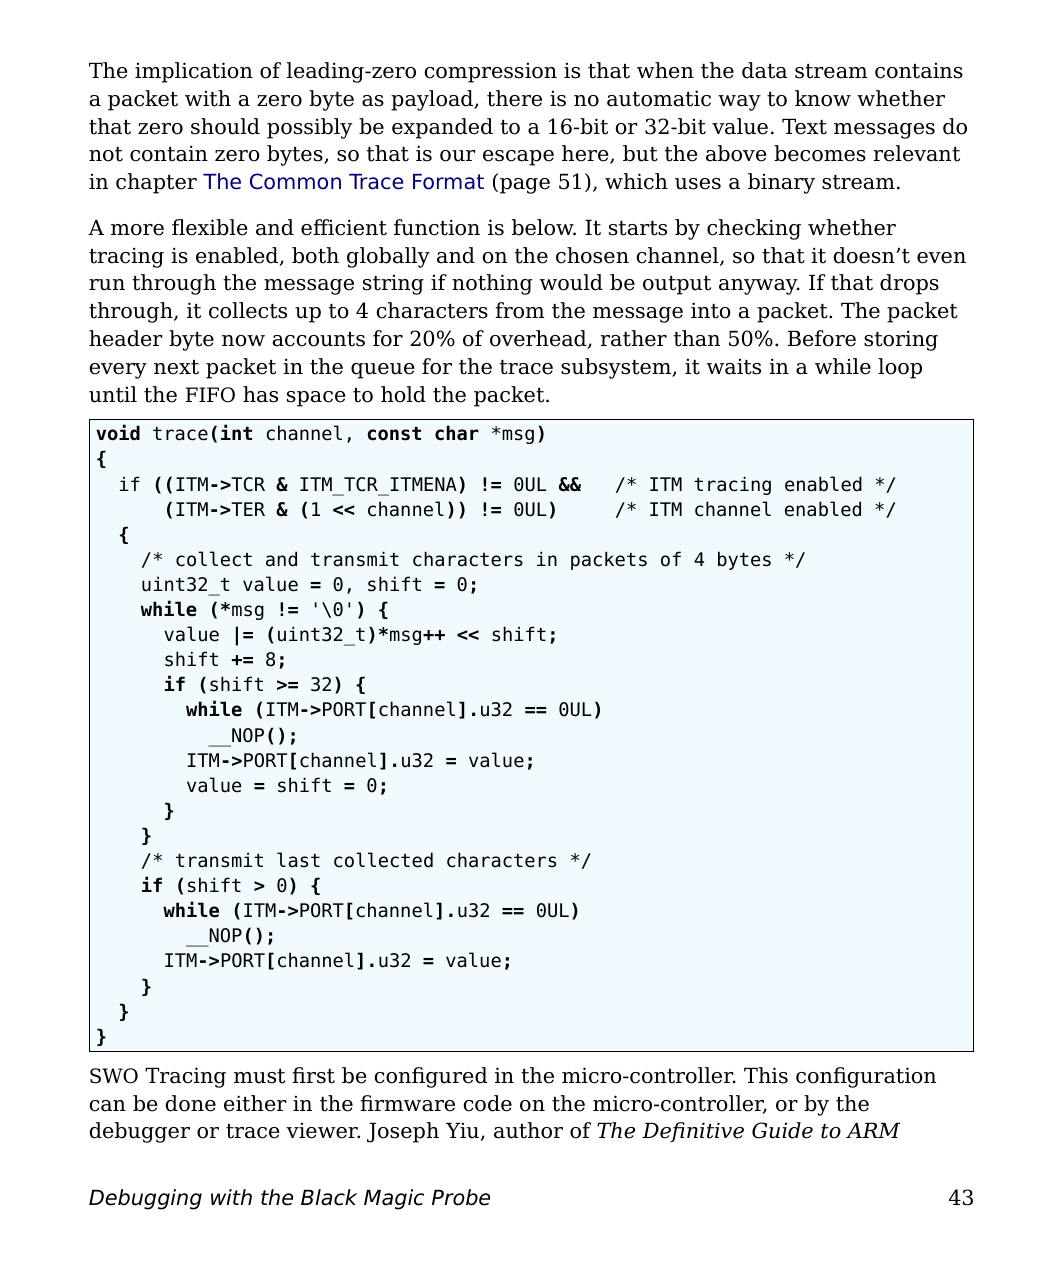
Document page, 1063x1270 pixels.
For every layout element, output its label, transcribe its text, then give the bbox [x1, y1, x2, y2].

text } [90, 1022, 973, 1051]
text { [90, 444, 973, 469]
text shift += 8; [90, 645, 973, 670]
text } [90, 821, 973, 846]
text } [90, 972, 973, 997]
text while (ITM->PORT[channel].u32 == 0UL) [90, 896, 973, 921]
text while (*msg != '\0') { [90, 595, 973, 620]
text The implication of leading-zero compression is that when the data stream contains a packet with a zero byte as payload, there is no automatic way to know whether that zero should possibly be expanded to a 16-bit or 32-bit value. Text messages do not contain zero bytes, so that is our escape here, but the above becomes relevant in chapter The Common Trace Format (page 51), which uses a binary stream. [88, 59, 974, 194]
text SWO Tracing must first be configured in the micro-controller. This configuration can be done either in the firmware code on the micro-controller, or by the debugger or trace viewer. Joseph Yiu, author of The Definitive Guide to ARM [88, 1064, 974, 1144]
text ITM->PORT[channel].u32 = value; [90, 746, 973, 771]
text /* transmit last collected characters */ [90, 846, 973, 871]
text value |= (uint32_t)*msg++ << shift; [90, 620, 973, 645]
text while (ITM->PORT[channel].u32 == 0UL) [90, 696, 973, 721]
text ITM->PORT[channel].u32 = value; [90, 947, 973, 972]
text if ((ITM->TCR & ITM_TCR_ITMENA) != 0UL && /* ITM tracing enabled */ [90, 469, 973, 495]
text __NOP(); [90, 921, 973, 947]
text (ITM->TER & (1 << channel)) != 0UL) /* ITM channel enabled */ [90, 495, 973, 520]
text value = shift = 0; [90, 771, 973, 796]
text if (shift > 0) { [90, 871, 973, 896]
text uint32_t value = 0, shift = 0; [90, 570, 973, 595]
text if (shift >= 32) { [90, 670, 973, 696]
text } [90, 796, 973, 821]
text void trace(int channel, const char *msg) [90, 420, 973, 444]
text } [90, 997, 973, 1022]
text { [90, 520, 973, 545]
text __NOP(); [90, 721, 973, 746]
text A more flexible and efficient function is below. It starts by checking whether tracing is enabled, both globally and on the chosen channel, so that it doesn’t even run through the message string if nothing would be output anyway. If that drops through, it collects up to 4 characters from the message into a packet. The packet header byte now accounts for 20% of overhead, rather than 50%. Before storing every next packet in the queue for the trace subsystem, it waits in a while loop until the FIFO has space to hold the packet. [88, 216, 974, 407]
text /* collect and transmit characters in packets of 4 bytes */ [90, 545, 973, 570]
